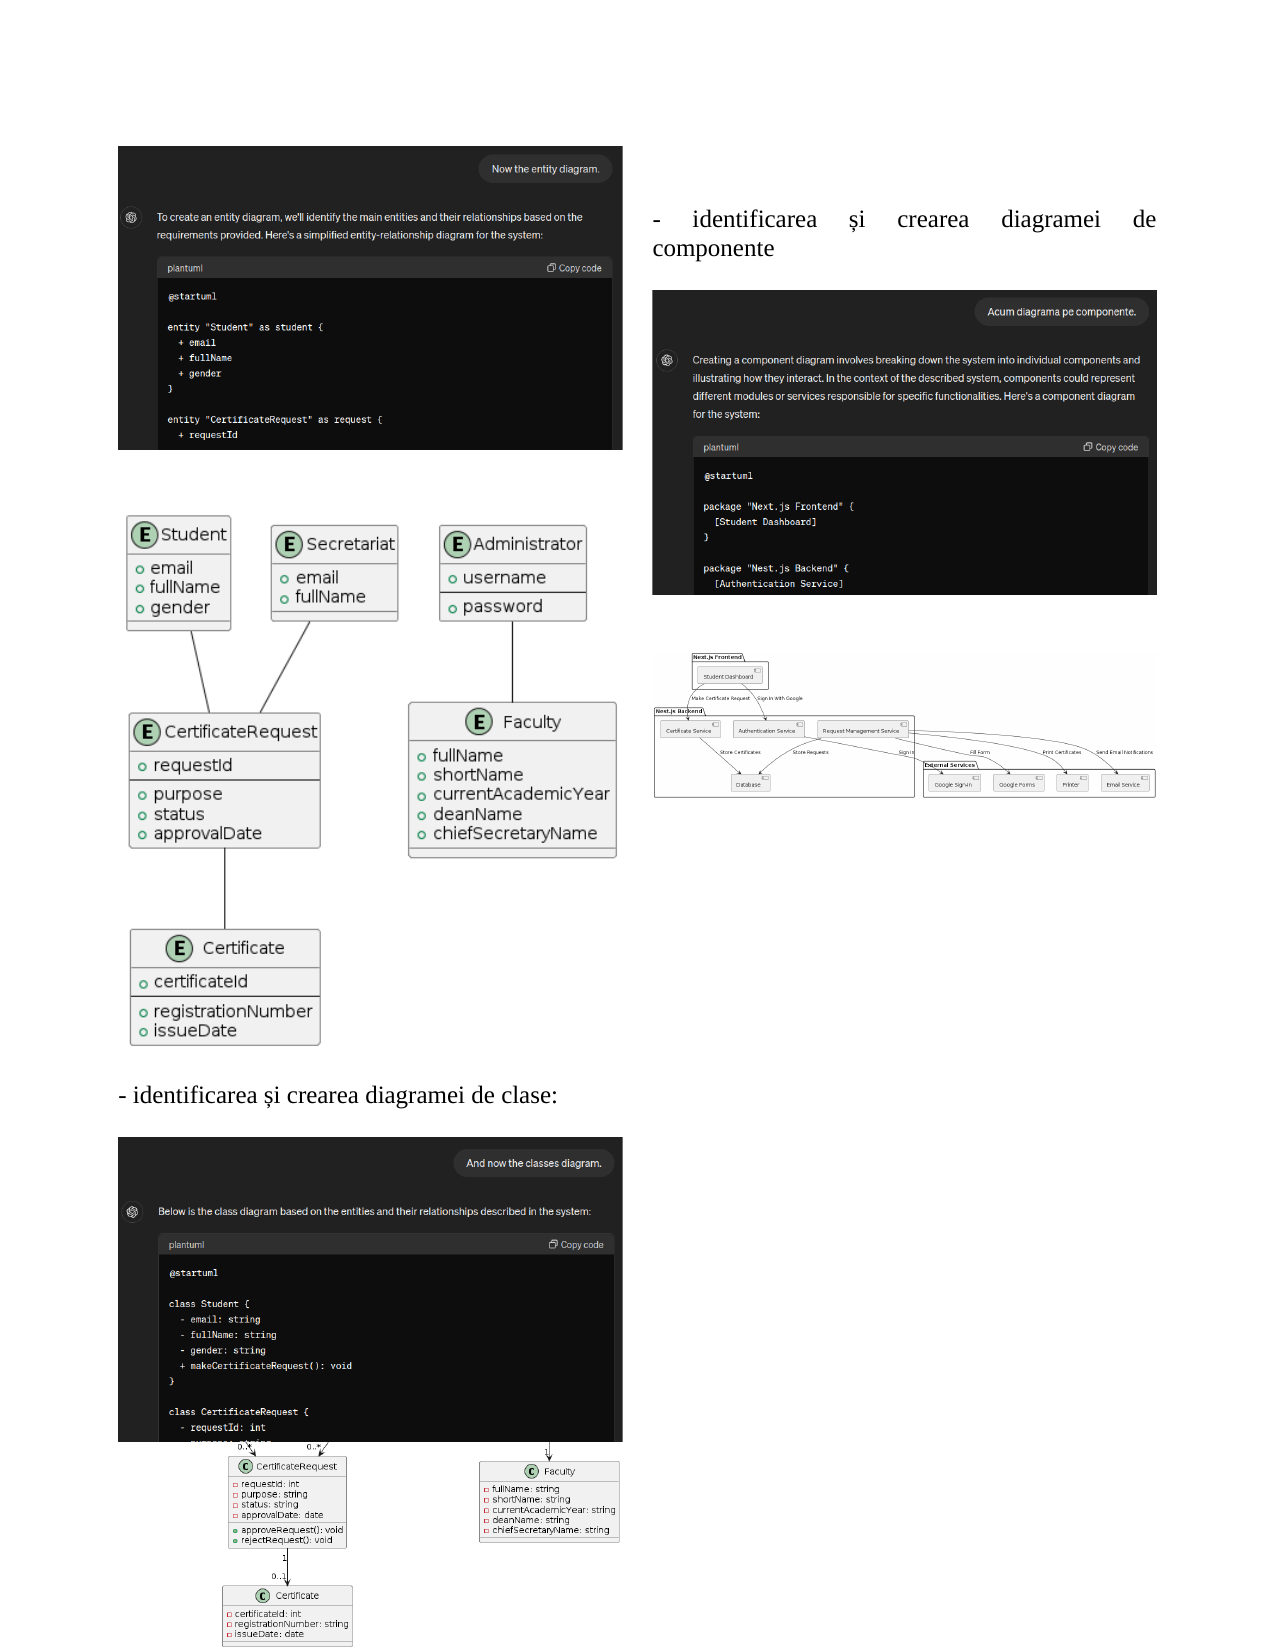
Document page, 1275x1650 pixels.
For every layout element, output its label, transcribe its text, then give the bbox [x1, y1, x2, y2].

picture [118, 507, 623, 1052]
picture [652, 290, 1157, 595]
picture [118, 1137, 623, 1650]
text - identificarea și crearea diagramei de componente [652, 204, 1157, 262]
picture [118, 146, 623, 450]
picture [652, 651, 1157, 799]
text - identificarea și crearea diagramei de clase: [118, 1080, 623, 1109]
